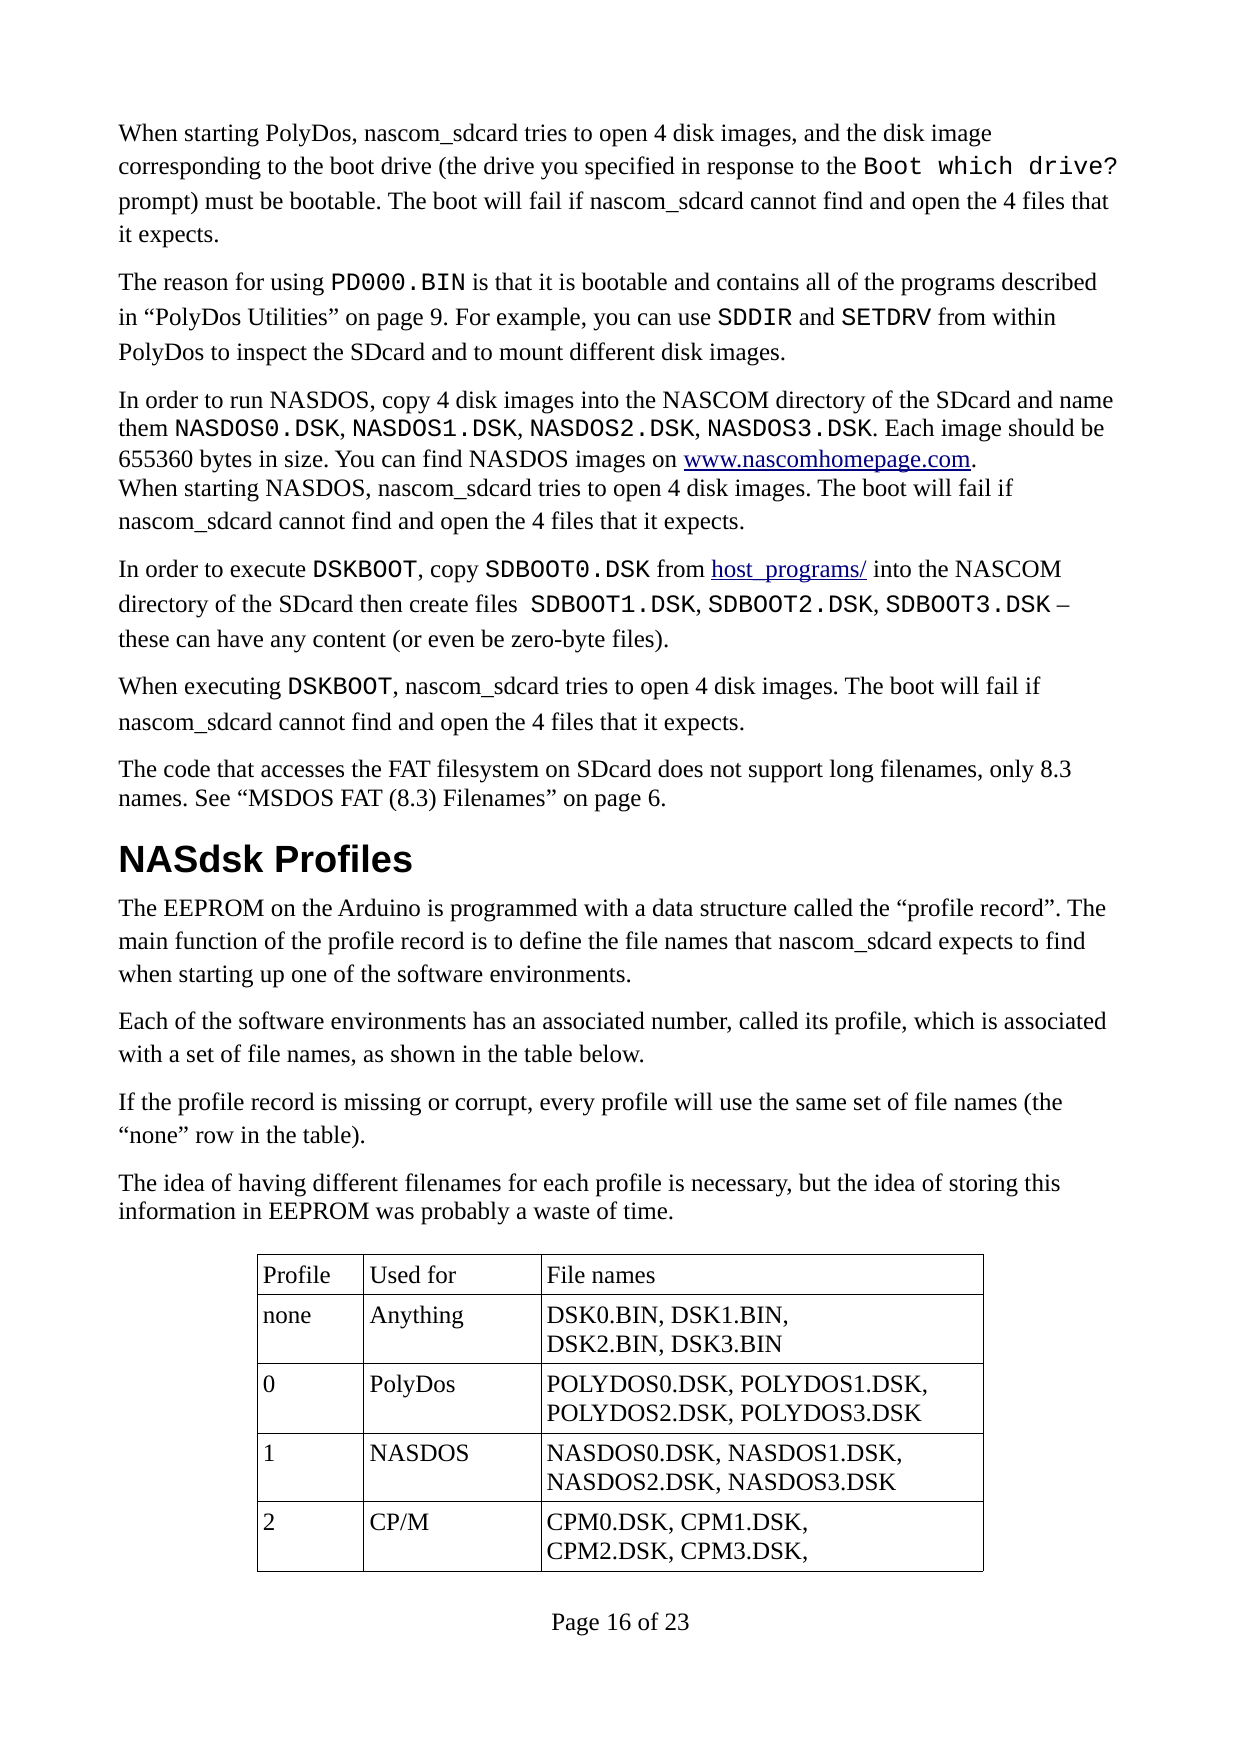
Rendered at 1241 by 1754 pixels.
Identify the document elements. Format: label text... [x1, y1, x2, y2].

text The idea of having different filenames for each profile is necessary, but the idea of storing this information in EEPROM was probably a waste of time. [118, 1168, 1122, 1225]
text In order to execute DSKBOOT, copy SDBOOT0.DSK from host_programs/ into the NASCOM directory of the SDcard then create files SDBOOT1.DSK, SDBOOT2.DSK, SDBOOT3.DSK – these can have any content (or even be zero-byte files). [118, 554, 1122, 653]
text The reason for using PD000.BIN is that it is bootable and contains all of the programs described in “PolyDos Utilities” on page 9. For example, you can use SDDIR and SETDRV from within PolyDos to inspect the SDcard and to mount different disk images. [118, 267, 1122, 366]
text Each of the software environments has an associated number, called its profile, which is associated with a set of file names, as shown in the table below. [118, 1006, 1122, 1068]
table_cell 0 [258, 1364, 363, 1432]
table_cell Anything [364, 1295, 541, 1363]
table_cell 1 [258, 1434, 363, 1501]
text In order to run NASDOS, copy 4 disk images into the NASCOM directory of the SDcard and name them NASDOS0.DSK, NASDOS1.DSK, NASDOS2.DSK, NASDOS3.DSK. Each image should be 655360 bytes in size. You can find NASDOS images on www.nascomhomepage.com. [118, 385, 1122, 473]
text When executing DSKBOOT, nascom_sdcard tries to open 4 disk images. The boot will fail if nascom_sdcard cannot find and open the 4 files that it expects. [118, 671, 1122, 735]
table_header Used for [364, 1255, 541, 1294]
text The EEPROM on the Arduino is programmed with a data structure called the “profile record”. The main function of the profile record is to define the file names that nascom_sdcard expects to find when starting up one of the software environments. [118, 893, 1122, 988]
table_cell PolyDos [364, 1364, 541, 1432]
table_cell NASDOS0.DSK, NASDOS1.DSK, NASDOS2.DSK, NASDOS3.DSK [542, 1434, 983, 1501]
text When starting PolyDos, nascom_sdcard tries to open 4 disk images, and the disk image corresponding to the boot drive (the drive you specified in response to the Boot which drive? prompt) must be bootable. The boot will fail if nascom_sdcard cannot find and open the 4 files that it expects. [118, 118, 1122, 248]
text When starting NASDOS, nascom_sdcard tries to open 4 disk images. The boot will fail if nascom_sdcard cannot find and open the 4 files that it expects. [118, 473, 1122, 535]
table_cell none [258, 1295, 363, 1363]
table_cell DSK0.BIN, DSK1.BIN, DSK2.BIN, DSK3.BIN [542, 1295, 983, 1363]
subtitle NASdsk Profiles [118, 837, 1122, 880]
table_cell CP/M [364, 1502, 541, 1571]
table_header File names [542, 1255, 983, 1294]
table_cell NASDOS [364, 1434, 541, 1501]
text If the profile record is missing or corrupt, every profile will use the same set of file names (the “none” row in the table). [118, 1087, 1122, 1149]
table_cell POLYDOS0.DSK, POLYDOS1.DSK, POLYDOS2.DSK, POLYDOS3.DSK [542, 1364, 983, 1432]
table_cell CPM0.DSK, CPM1.DSK, CPM2.DSK, CPM3.DSK, [542, 1502, 983, 1571]
table_cell 2 [258, 1502, 363, 1571]
text The code that accesses the FAT filesystem on SDcard does not support long filenames, only 8.3 names. See “MSDOS FAT (8.3) Filenames” on page 6. [118, 754, 1122, 812]
table_header Profile [258, 1255, 363, 1294]
